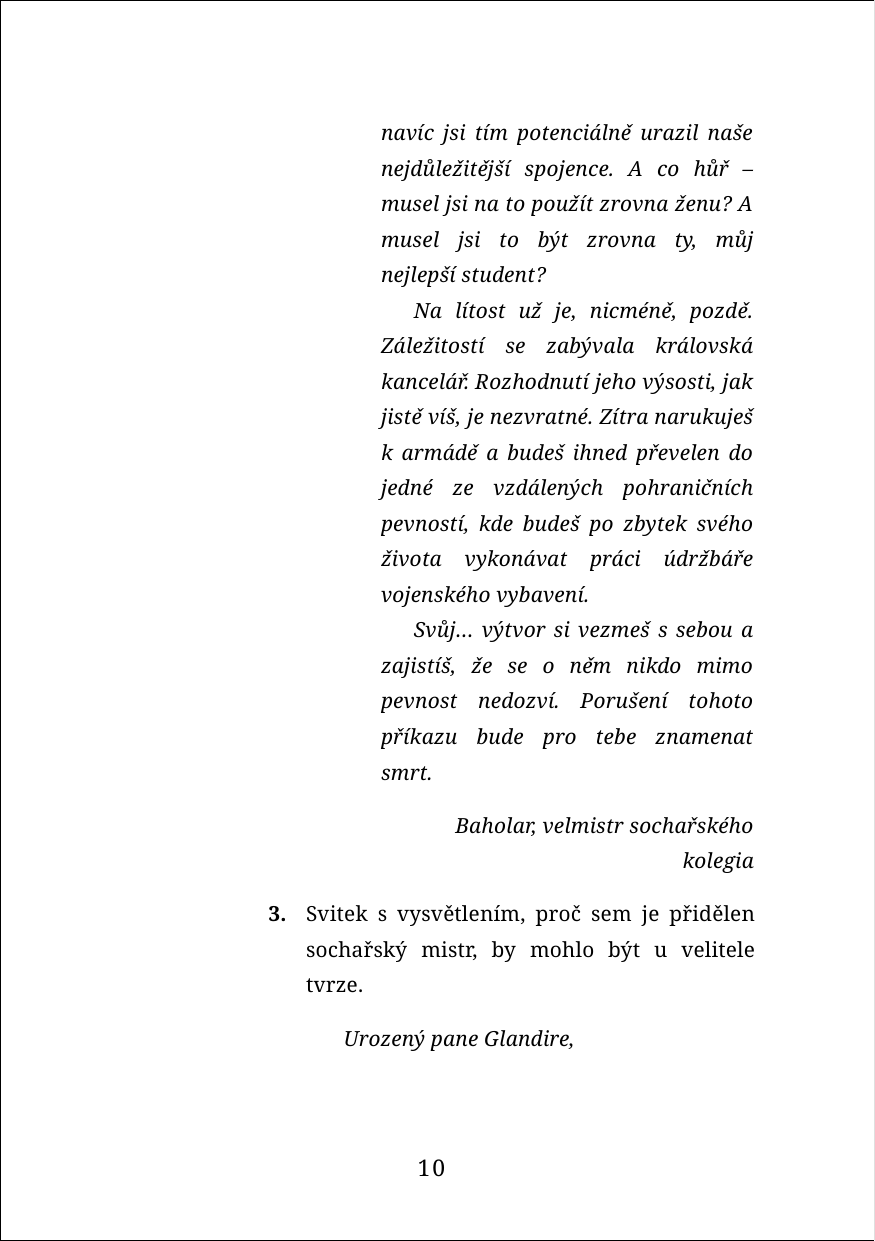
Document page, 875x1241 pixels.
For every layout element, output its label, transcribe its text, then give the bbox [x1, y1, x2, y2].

list Svitek s vysvětlením, proč sem je přidělen sochařský mistr, by mohlo být u velitele tvrze. [268, 899, 756, 999]
list Urozený pane Glandire, [306, 1024, 756, 1052]
list Baholar, velmistr sochařského kolegia [343, 811, 756, 875]
list navíc jsi tím potenciálně urazil naše nejdůležitější spojence. A co hůř – musel jsi na to použít zrovna ženu? A musel jsi to být zrovna ty, můj nejlepší student? Na lítost už je, nicméně, pozdě. Záležitostí se zabývala královská kancelář. Rozhodnutí jeho výsosti, jak jistě víš, je nezvratné. Zítra narukuješ k armádě a budeš ihned převelen do jedné ze vzdálených pohraničních pevností, kde budeš po zbytek svého života vykonávat práci údržbáře vojenského vybavení. Svůj… výtvor si vezmeš s sebou a zajistíš, že se o něm nikdo mimo pevnost nedozví. Porušení tohoto příkazu bude pro tebe znamenat smrt. [343, 118, 756, 786]
